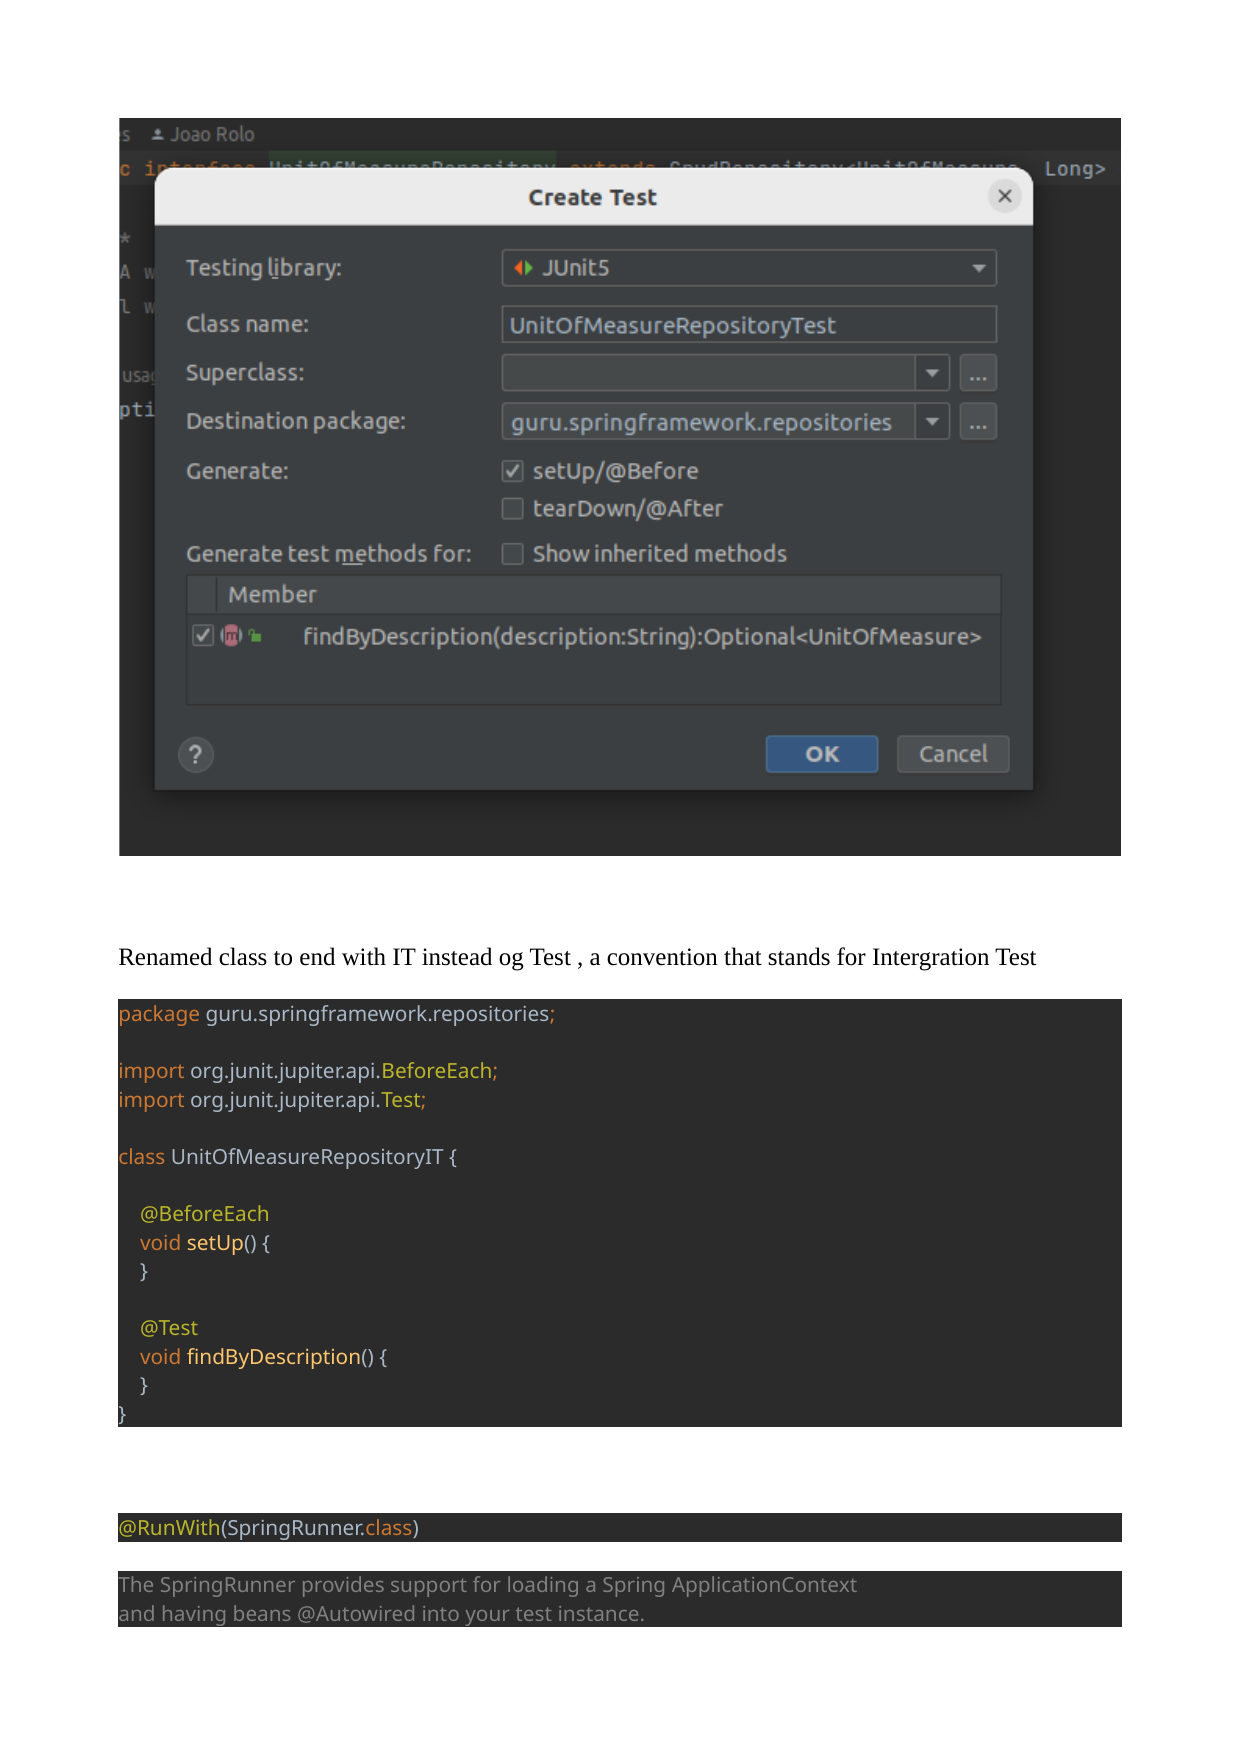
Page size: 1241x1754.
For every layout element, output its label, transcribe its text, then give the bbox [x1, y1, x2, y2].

text @RunWith(SpringRunner.class) [118, 1513, 1122, 1542]
text Renamed class to end with IT instead og Test , a convention that stands for Intergration Test [118, 942, 1122, 971]
picture [119, 118, 1121, 856]
text package guru.springframework.repositories; import org.junit.jupiter.api.BeforeEach; import org.junit.jupiter.api.Test; class UnitOfMeasureRepositoryIT { @BeforeEach void setUp() { } @Test void findByDescription() { } } [118, 999, 1122, 1427]
text The SpringRunner provides support for loading a Spring ApplicationContext and having beans @Autowired into your test instance. [118, 1571, 1122, 1627]
